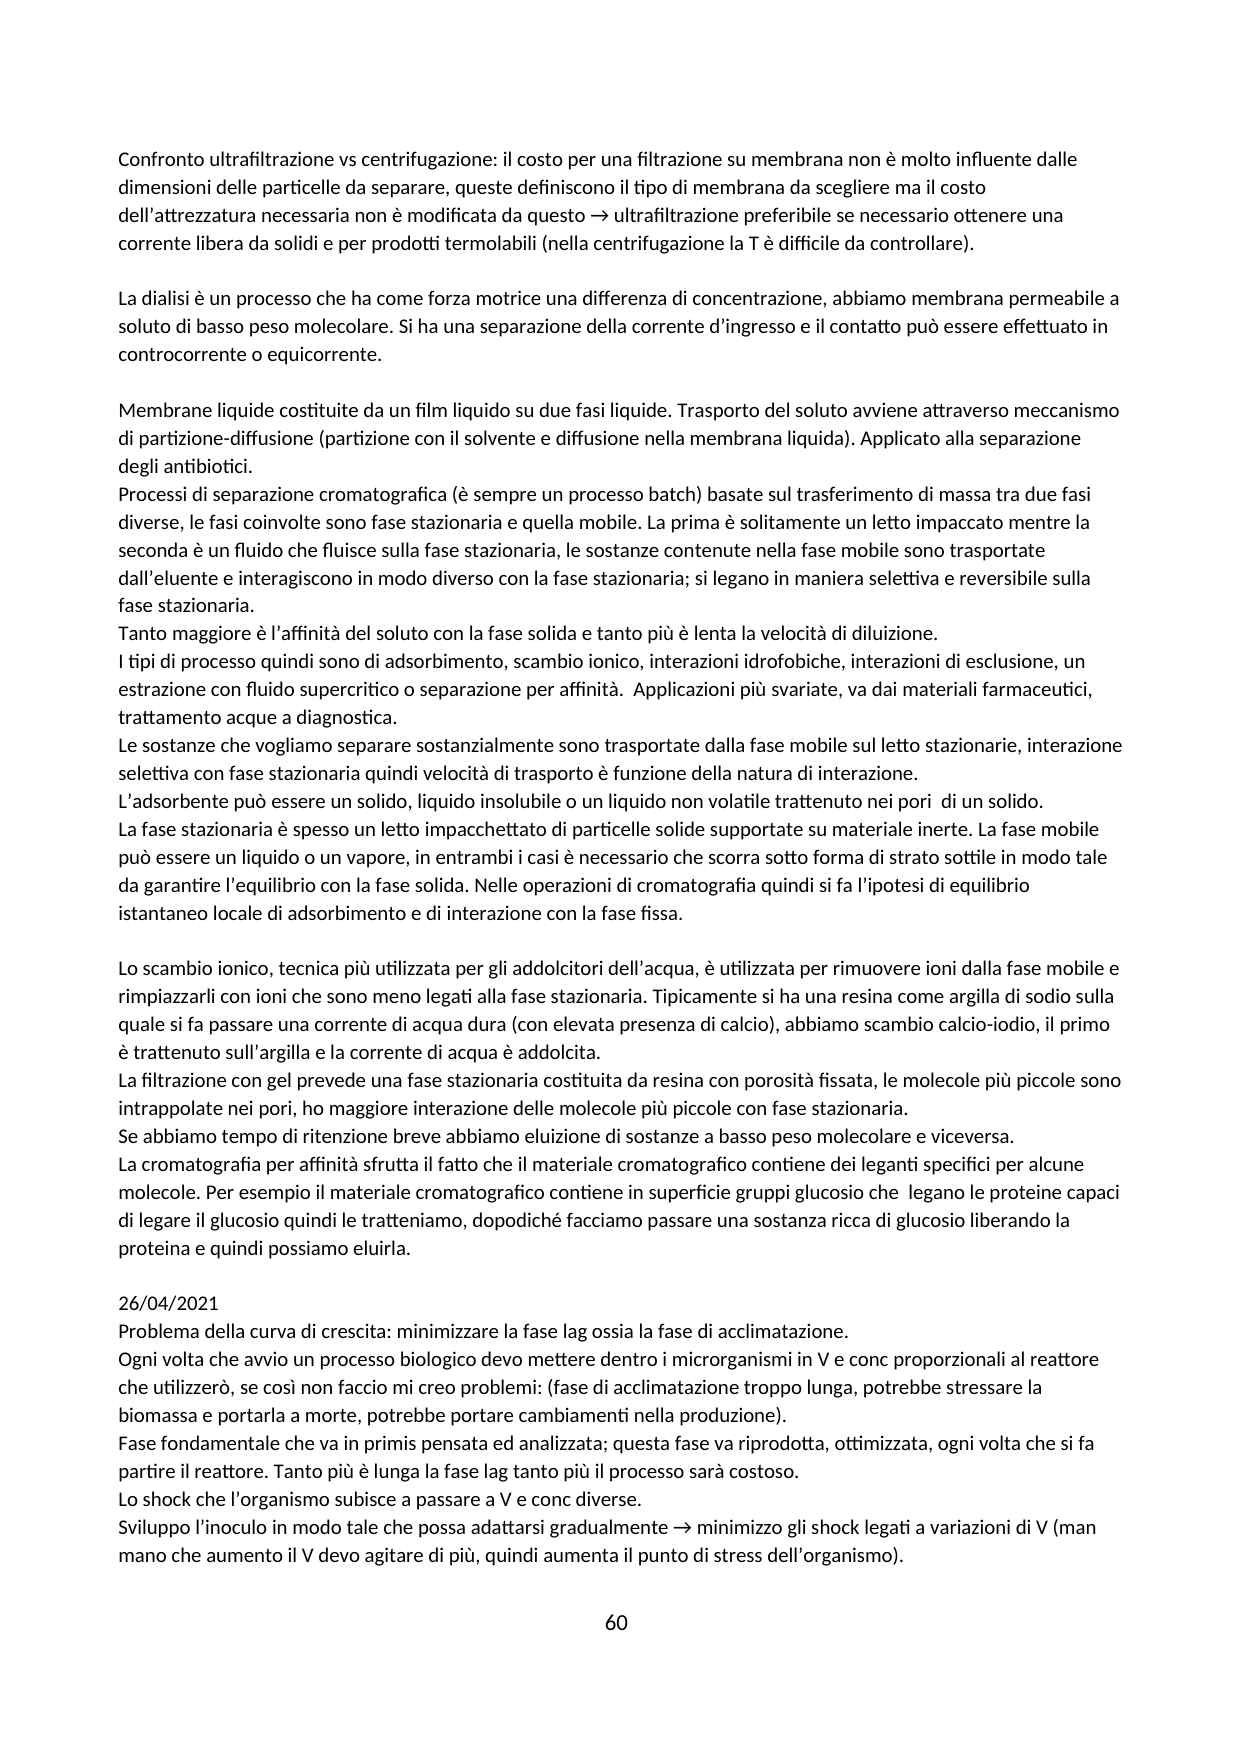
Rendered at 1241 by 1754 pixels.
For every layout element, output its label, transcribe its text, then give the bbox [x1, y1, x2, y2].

text Confronto ultrafiltrazione vs centrifugazione: il costo per una filtrazione su membrana non è molto influente dalle dimensioni delle particelle da separare, queste definiscono il tipo di membrana da scegliere ma il costo dell’attrezzatura necessaria non è modificata da questo → ultrafiltrazione preferibile se necessario ottenere una corrente libera da solidi e per prodotti termolabili (nella centrifugazione la T è difficile da controllare). La dialisi è un processo che ha come forza motrice una differenza di concentrazione, abbiamo membrana permeabile a soluto di basso peso molecolare. Si ha una separazione della corrente d’ingresso e il contatto può essere effettuato in controcorrente o equicorrente. Membrane liquide costituite da un film liquido su due fasi liquide. Trasporto del soluto avviene attraverso meccanismo di partizione-diffusione (partizione con il solvente e diffusione nella membrana liquida). Applicato alla separazione degli antibiotici. Processi di separazione cromatografica (è sempre un processo batch) basate sul trasferimento di massa tra due fasi diverse, le fasi coinvolte sono fase stazionaria e quella mobile. La prima è solitamente un letto impaccato mentre la seconda è un fluido che fluisce sulla fase stazionaria, le sostanze contenute nella fase mobile sono trasportate dall’eluente e interagiscono in modo diverso con la fase stazionaria; si legano in maniera selettiva e reversibile sulla fase stazionaria. [118, 118, 1124, 618]
text Tanto maggiore è l’affinità del soluto con la fase solida e tanto più è lenta la velocità di diluizione. I tipi di processo quindi sono di adsorbimento, scambio ionico, interazioni idrofobiche, interazioni di esclusione, un estrazione con fluido supercritico o separazione per affinità. Applicazioni più svariate, va dai materiali farmaceutici, trattamento acque a diagnostica. Le sostanze che vogliamo separare sostanzialmente sono trasportate dalla fase mobile sul letto stazionarie, interazione selettiva con fase stazionaria quindi velocità di trasporto è funzione della natura di interazione. L’adsorbente può essere un solido, liquido insolubile o un liquido non volatile trattenuto nei pori di un solido. La fase stazionaria è spesso un letto impacchettato di particelle solide supportate su materiale inerte. La fase mobile può essere un liquido o un vapore, in entrambi i casi è necessario che scorra sotto forma di strato sottile in modo tale da garantire l’equilibrio con la fase solida. Nelle operazioni di cromatografia quindi si fa l’ipotesi di equilibrio istantaneo locale di adsorbimento e di interazione con la fase fissa. Lo scambio ionico, tecnica più utilizzata per gli addolcitori dell’acqua, è utilizzata per rimuovere ioni dalla fase mobile e rimpiazzarli con ioni che sono meno legati alla fase stazionaria. Tipicamente si ha una resina come argilla di sodio sulla quale si fa passare una corrente di acqua dura (con elevata presenza di calcio), abbiamo scambio calcio-iodio, il primo è trattenuto sull’argilla e la corrente di acqua è addolcita. La filtrazione con gel prevede una fase stazionaria costituita da resina con porosità fissata, le molecole più piccole sono intrappolate nei pori, ho maggiore interazione delle molecole più piccole con fase stazionaria. Se abbiamo tempo di ritenzione breve abbiamo eluizione di sostanze a basso peso molecolare e viceversa. La cromatografia per affinità sfrutta il fatto che il materiale cromatografico contiene dei leganti specifici per alcune molecole. Per esempio il materiale cromatografico contiene in superficie gruppi glucosio che legano le proteine capaci di legare il glucosio quindi le tratteniamo, dopodiché facciamo passare una sostanza ricca di glucosio liberando la proteina e quindi possiamo eluirla. 26/04/2021 Problema della curva di crescita: minimizzare la fase lag ossia la fase di acclimatazione. Ogni volta che avvio un processo biologico devo mettere dentro i microrganismi in V e conc proporzionali al reattore che utilizzerò, se così non faccio mi creo problemi: (fase di acclimatazione troppo lunga, potrebbe stressare la biomassa e portarla a morte, potrebbe portare cambiamenti nella produzione). Fase fondamentale che va in primis pensata ed analizzata; questa fase va riprodotta, ottimizzata, ogni volta che si fa partire il reattore. Tanto più è lunga la fase lag tanto più il processo sarà costoso. Lo shock che l’organismo subisce a passare a V e conc diverse. Sviluppo l’inoculo in modo tale che possa adattarsi gradualmente → minimizzo gli shock legati a variazioni di V (man mano che aumento il V devo agitare di più, quindi aumenta il punto di stress dell’organismo). [118, 621, 1124, 1567]
